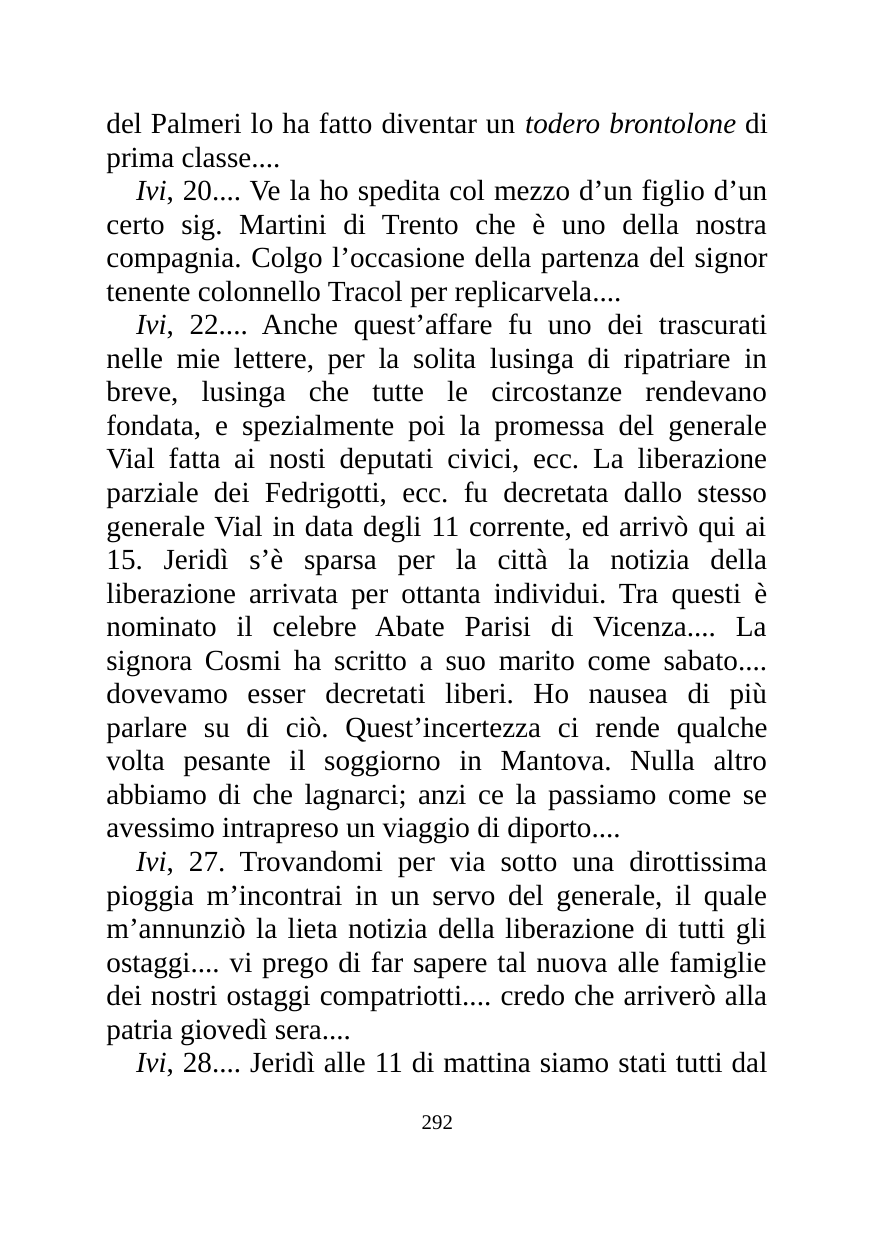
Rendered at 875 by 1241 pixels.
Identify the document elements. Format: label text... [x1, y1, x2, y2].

text Ivi, 28.... Jeridì alle 11 di mattina siamo stati tutti dal [106, 1045, 768, 1079]
text Ivi, 22.... Anche quest’affare fu uno dei trascurati nelle mie lettere, per la solita lusinga di ripatriare in breve, lusinga che tutte le circostanze rendevano fondata, e spezialmente poi la promessa del generale Vial fatta ai nosti deputati civici, ecc. La liberazione parziale dei Fedrigotti, ecc. fu decretata dallo stesso generale Vial in data degli 11 corrente, ed arrivò qui ai 15. Jeridì s’è sparsa per la città la notizia della liberazione arrivata per ottanta individui. Tra questi è nominato il celebre Abate Parisi di Vicenza.... La signora Cosmi ha scritto a suo marito come sabato.... dovevamo esser decretati liberi. Ho nausea di più parlare su di ciò. Quest’incertezza ci rende qualche volta pesante il soggiorno in Mantova. Nulla altro abbiamo di che lagnarci; anzi ce la passiamo come se avessimo intrapreso un viaggio di diporto.... [106, 307, 768, 844]
text Ivi, 20.... Ve la ho spedita col mezzo d’un figlio d’un certo sig. Martini di Trento che è uno della nostra compagnia. Colgo l’occasione della partenza del signor tenente colonnello Tracol per replicarvela.... [106, 173, 768, 307]
text Ivi, 27. Trovandomi per via sotto una dirottissima pioggia m’incontrai in un servo del generale, il quale m’annunziò la lieta notizia della liberazione di tutti gli ostaggi.... vi prego di far sapere tal nuova alle famiglie dei nostri ostaggi compatriotti.... credo che arriverò alla patria giovedì sera.... [106, 844, 768, 1045]
text del Palmeri lo ha fatto diventar un todero brontolone di prima classe.... [106, 106, 768, 173]
